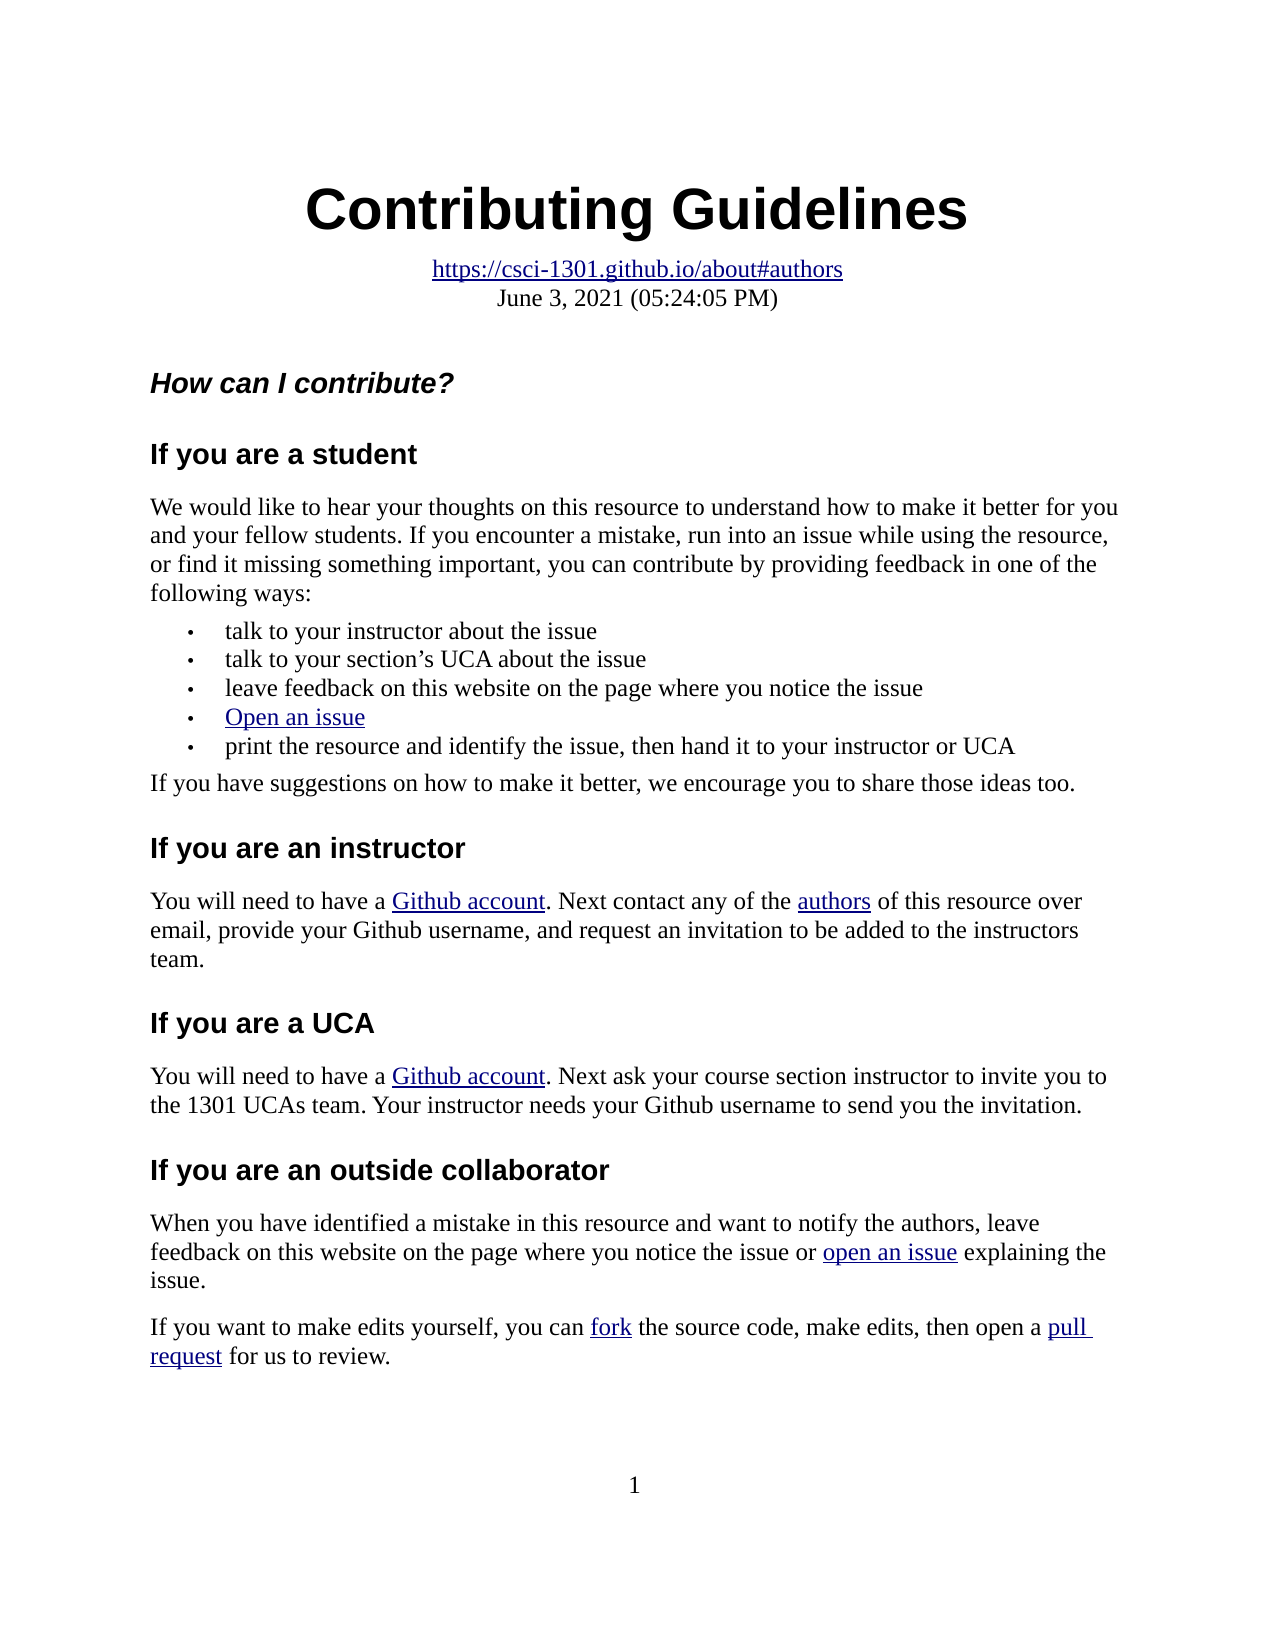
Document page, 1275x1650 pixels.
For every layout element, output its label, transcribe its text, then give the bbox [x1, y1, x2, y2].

text You will need to have a Github account. Next contact any of the authors of this resource over email, provide your Github username, and request an invitation to be added to the instructors team. [150, 886, 1125, 972]
list Open an issue [187, 702, 1125, 731]
text June 3, 2021 (05:24:05 PM) [150, 283, 1125, 312]
subtitle If you are a UCA [150, 1006, 1125, 1040]
text https://csci-1301.github.io/about#authors [150, 254, 1125, 283]
list leave feedback on this website on the page where you notice the issue [187, 673, 1125, 702]
text If you have suggestions on how to make it better, we encourage you to share those ideas too. [150, 768, 1125, 797]
list talk to your section’s UCA about the issue [187, 644, 1125, 673]
list talk to your instructor about the issue [187, 616, 1125, 644]
subtitle How can I contribute? [150, 366, 1125, 399]
list print the resource and identify the issue, then hand it to your instructor or UCA [187, 731, 1125, 759]
subtitle If you are an instructor [150, 831, 1125, 865]
text If you want to make edits yourself, you can fork the source code, make edits, then open a pull request for us to review. [150, 1312, 1125, 1369]
subtitle If you are a student [150, 437, 1125, 470]
text You will need to have a Github account. Next ask your course section instructor to invite you to the 1301 UCAs team. Your instructor needs your Github username to send you the invitation. [150, 1061, 1125, 1119]
title Contributing Guidelines [150, 175, 1125, 242]
subtitle If you are an outside collaborator [150, 1153, 1125, 1186]
text We would like to hear your thoughts on this resource to understand how to make it better for you and your fellow students. If you encounter a mistake, run into an issue while using the resource, or find it missing something important, you can contribute by providing feedback in one of the following ways: [150, 492, 1125, 607]
text When you have identified a mistake in this resource and want to notify the authors, leave feedback on this website on the page where you notice the issue or open an issue explaining the issue. [150, 1208, 1125, 1294]
